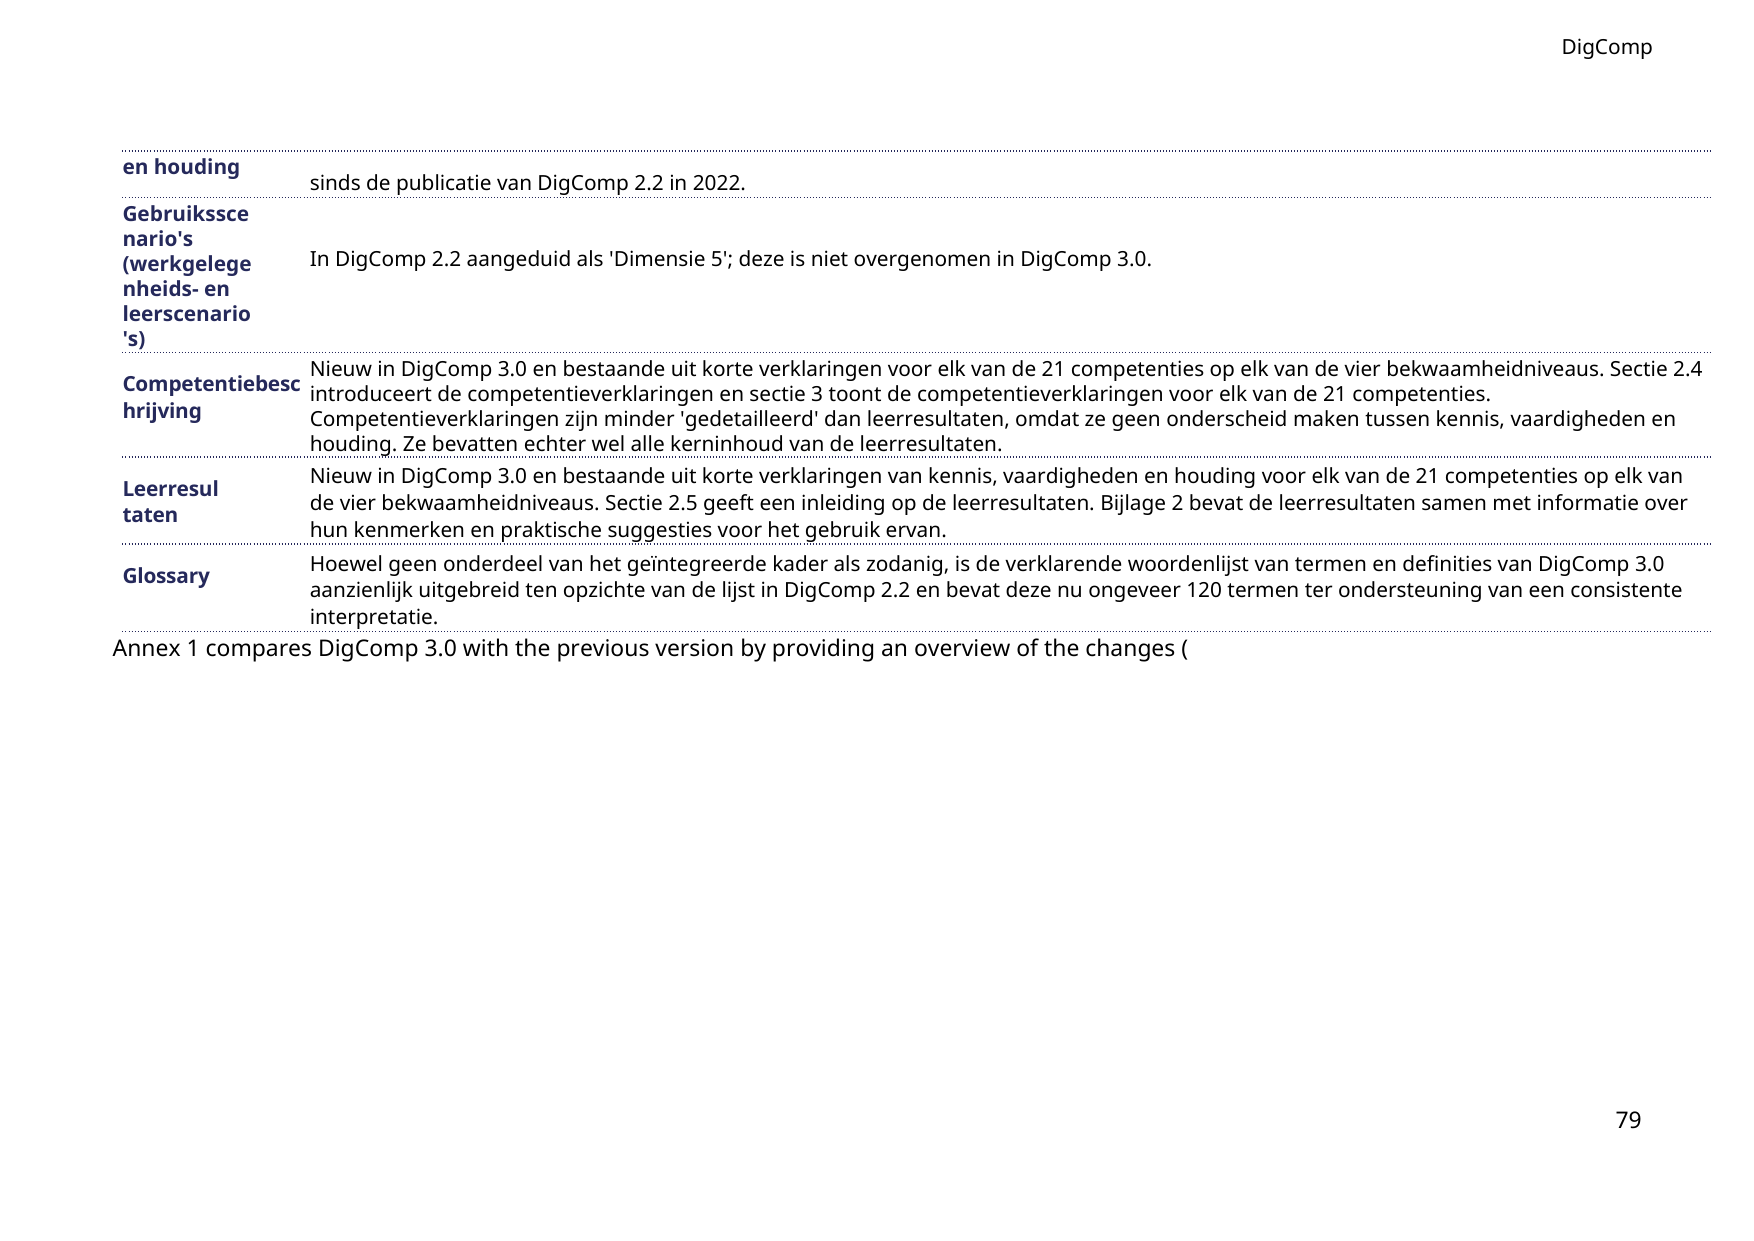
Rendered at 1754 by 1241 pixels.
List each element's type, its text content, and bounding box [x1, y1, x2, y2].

table_cell In DigComp 2.2 aangeduid als 'Dimensie 5'; deze is niet overgenomen in DigComp 3.0. [301, 197, 1711, 351]
table_cell Gebruiksscenario's (werkgelegenheids- en leerscenario's) [122, 197, 301, 351]
table_cell Hoewel geen onderdeel van het geïntegreerde kader als zodanig, is de verklarende woordenlijst van termen en definities van DigComp 3.0 aanzienlijk uitgebreid ten opzichte van de lijst in DigComp 2.2 en bevat deze nu ongeveer 120 termen ter ondersteuning van een consistente interpretatie. [301, 543, 1711, 631]
table_cell sinds de publicatie van DigComp 2.2 in 2022. [301, 150, 1711, 197]
table_cell Glossary [122, 543, 301, 631]
table_cell Leerresultaten [122, 456, 301, 543]
table_cell Nieuw in DigComp 3.0 en bestaande uit korte verklaringen voor elk van de 21 competenties op elk van de vier bekwaamheidniveaus. Sectie 2.4 introduceert de competentieverklaringen en sectie 3 toont de competentieverklaringen voor elk van de 21 competenties. Competentieverklaringen zijn minder 'gedetailleerd' dan leerresultaten, omdat ze geen onderscheid maken tussen kennis, vaardigheden en houding. Ze bevatten echter wel alle kerninhoud van de leerresultaten. [301, 351, 1711, 456]
table_cell en houding [122, 150, 301, 197]
text Annex 1 compares DigComp 3.0 with the previous version by providing an overview of the changes ( [112, 632, 1641, 663]
table_cell Competentiebeschrijving [122, 351, 301, 456]
table_cell Nieuw in DigComp 3.0 en bestaande uit korte verklaringen van kennis, vaardigheden en houding voor elk van de 21 competenties op elk van de vier bekwaamheidniveaus. Sectie 2.5 geeft een inleiding op de leerresultaten. Bijlage 2 bevat de leerresultaten samen met informatie over hun kenmerken en praktische suggesties voor het gebruik ervan. [301, 456, 1711, 543]
